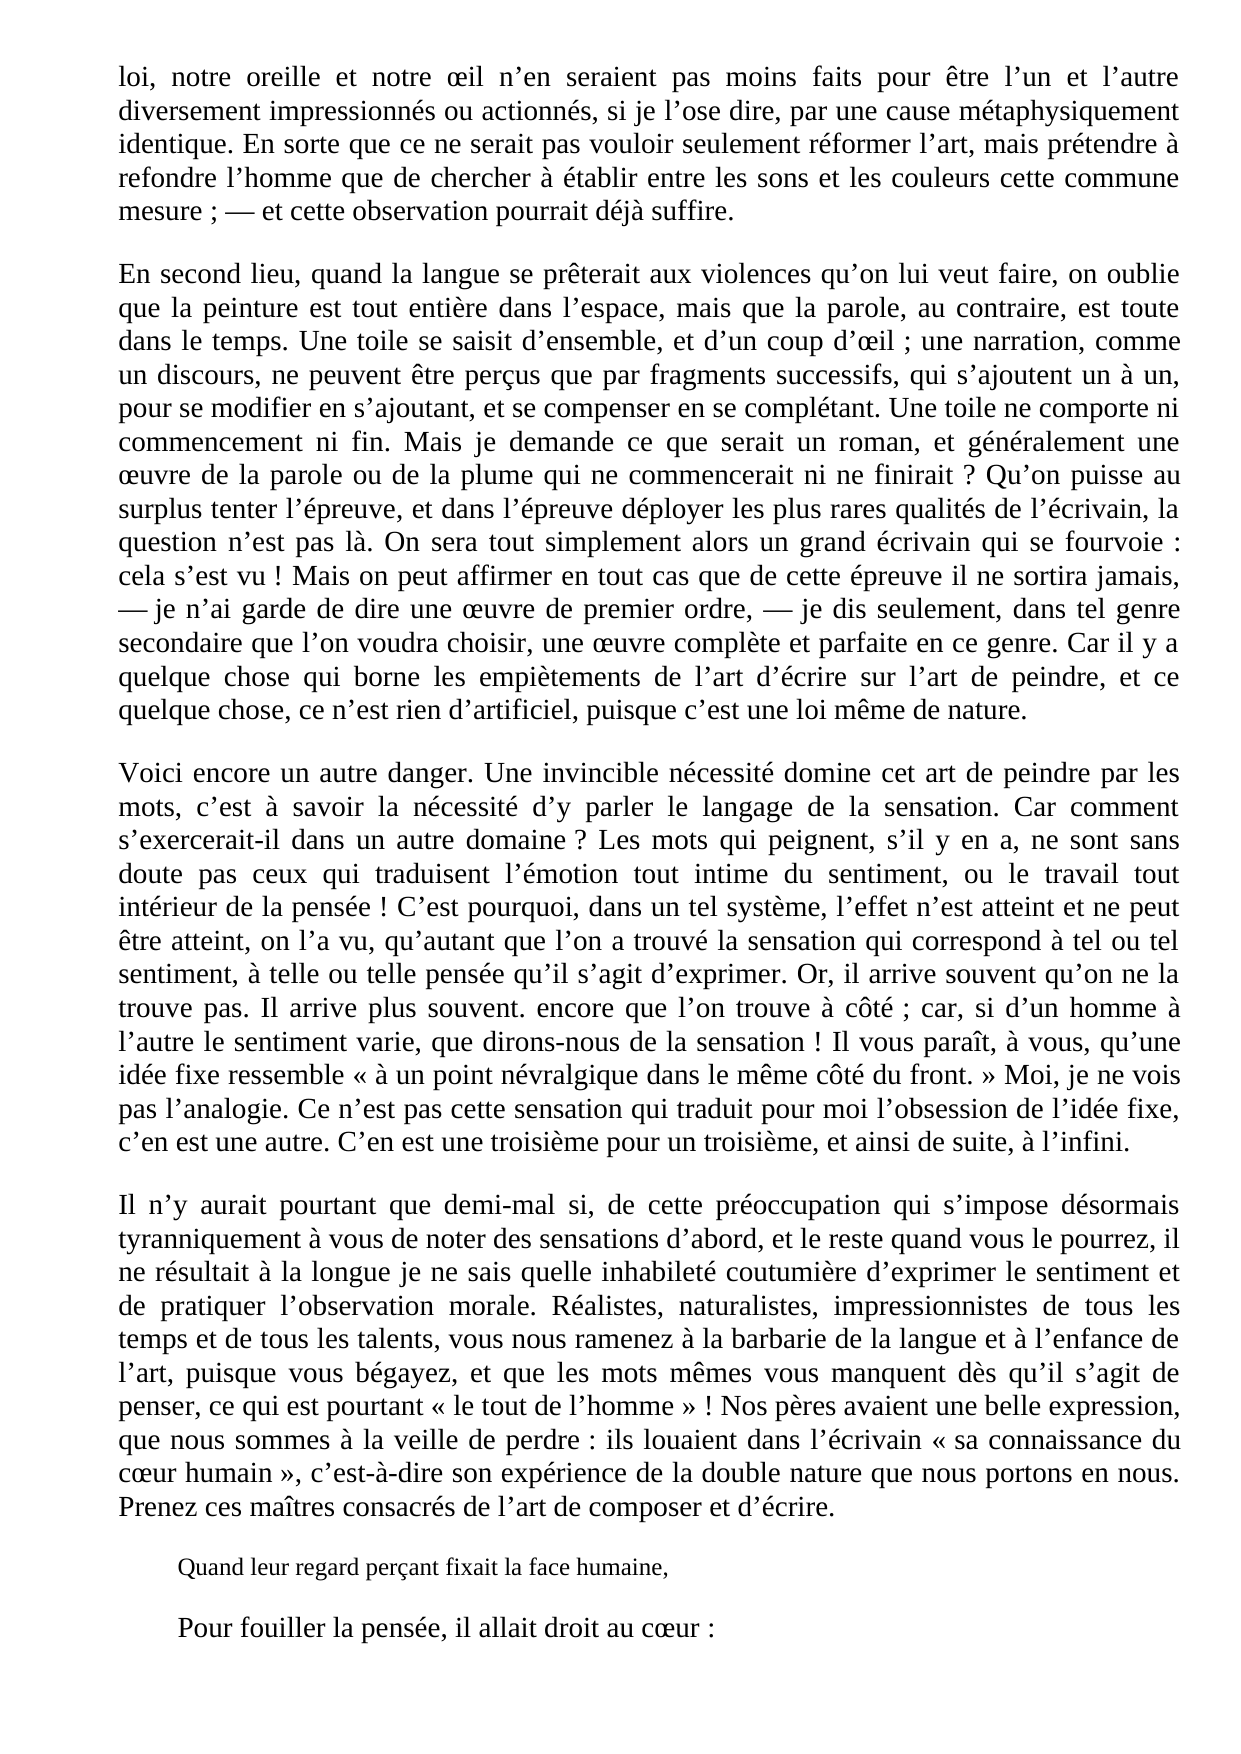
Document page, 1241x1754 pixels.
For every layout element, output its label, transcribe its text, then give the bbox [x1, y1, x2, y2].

text Quand leur regard perçant fixait la face humaine, [177, 1552, 1122, 1581]
text En second lieu, quand la langue se prêterait aux violences qu’on lui veut faire, on oublie que la peinture est tout entière dans l’espace, mais que la parole, au contraire, est toute dans le temps. Une toile se saisit d’ensemble, et d’un coup d’œil ; une narration, comme un discours, ne peuvent être perçus que par fragments successifs, qui s’ajoutent un à un, pour se modifier en s’ajoutant, et se compenser en se complétant. Une toile ne comporte ni commencement ni fin. Mais je demande ce que serait un roman, et généralement une œuvre de la parole ou de la plume qui ne commencerait ni ne finirait ? Qu’on puisse au surplus tenter l’épreuve, et dans l’épreuve déployer les plus rares qualités de l’écrivain, la question n’est pas là. On sera tout simplement alors un grand écrivain qui se fourvoie : cela s’est vu ! Mais on peut affirmer en tout cas que de cette épreuve il ne sortira jamais, — je n’ai garde de dire une œuvre de premier ordre, — je dis seulement, dans tel genre secondaire que l’on voudra choisir, une œuvre complète et parfaite en ce genre. Car il y a quelque chose qui borne les empiètements de l’art d’écrire sur l’art de peindre, et ce quelque chose, ce n’est rien d’artificiel, puisque c’est une loi même de nature. [118, 256, 1181, 726]
text Il n’y aurait pourtant que demi-mal si, de cette préoccupation qui s’impose désormais tyranniquement à vous de noter des sensations d’abord, et le reste quand vous le pourrez, il ne résultait à la longue je ne sais quelle inhabileté coutumière d’exprimer le sentiment et de pratiquer l’observation morale. Réalistes, naturalistes, impressionnistes de tous les temps et de tous les talents, vous nous ramenez à la barbarie de la langue et à l’enfance de l’art, puisque vous bégayez, et que les mots mêmes vous manquent dès qu’il s’agit de penser, ce qui est pourtant « le tout de l’homme » ! Nos pères avaient une belle expression, que nous sommes à la veille de perdre : ils louaient dans l’écrivain « sa connaissance du cœur humain », c’est-à-dire son expérience de la double nature que nous portons en nous. Prenez ces maîtres consacrés de l’art de composer et d’écrire. [118, 1187, 1181, 1523]
text loi, notre oreille et notre œil n’en seraient pas moins faits pour être l’un et l’autre diversement impressionnés ou actionnés, si je l’ose dire, par une cause métaphysiquement identique. En sorte que ce ne serait pas vouloir seulement réformer l’art, mais prétendre à refondre l’homme que de chercher à établir entre les sons et les couleurs cette commune mesure ; — et cette observation pourrait déjà suffire. [118, 59, 1181, 227]
text Voici encore un autre danger. Une invincible nécessité domine cet art de peindre par les mots, c’est à savoir la nécessité d’y parler le langage de la sensation. Car comment s’exercerait-il dans un autre domaine ? Les mots qui peignent, s’il y en a, ne sont sans doute pas ceux qui traduisent l’émotion tout intime du sentiment, ou le travail tout intérieur de la pensée ! C’est pourquoi, dans un tel système, l’effet n’est atteint et ne peut être atteint, on l’a vu, qu’autant que l’on a trouvé la sensation qui correspond à tel ou tel sentiment, à telle ou telle pensée qu’il s’agit d’exprimer. Or, il arrive souvent qu’on ne la trouve pas. Il arrive plus souvent. encore que l’on trouve à côté ; car, si d’un homme à l’autre le sentiment varie, que dirons-nous de la sensation ! Il vous paraît, à vous, qu’une idée fixe ressemble « à un point névralgique dans le même côté du front. » Moi, je ne vois pas l’analogie. Ce n’est pas cette sensation qui traduit pour moi l’obsession de l’idée fixe, c’en est une autre. C’en est une troisième pour un troisième, et ainsi de suite, à l’infini. [118, 755, 1181, 1158]
text Pour fouiller la pensée, il allait droit au cœur : [177, 1610, 1122, 1644]
